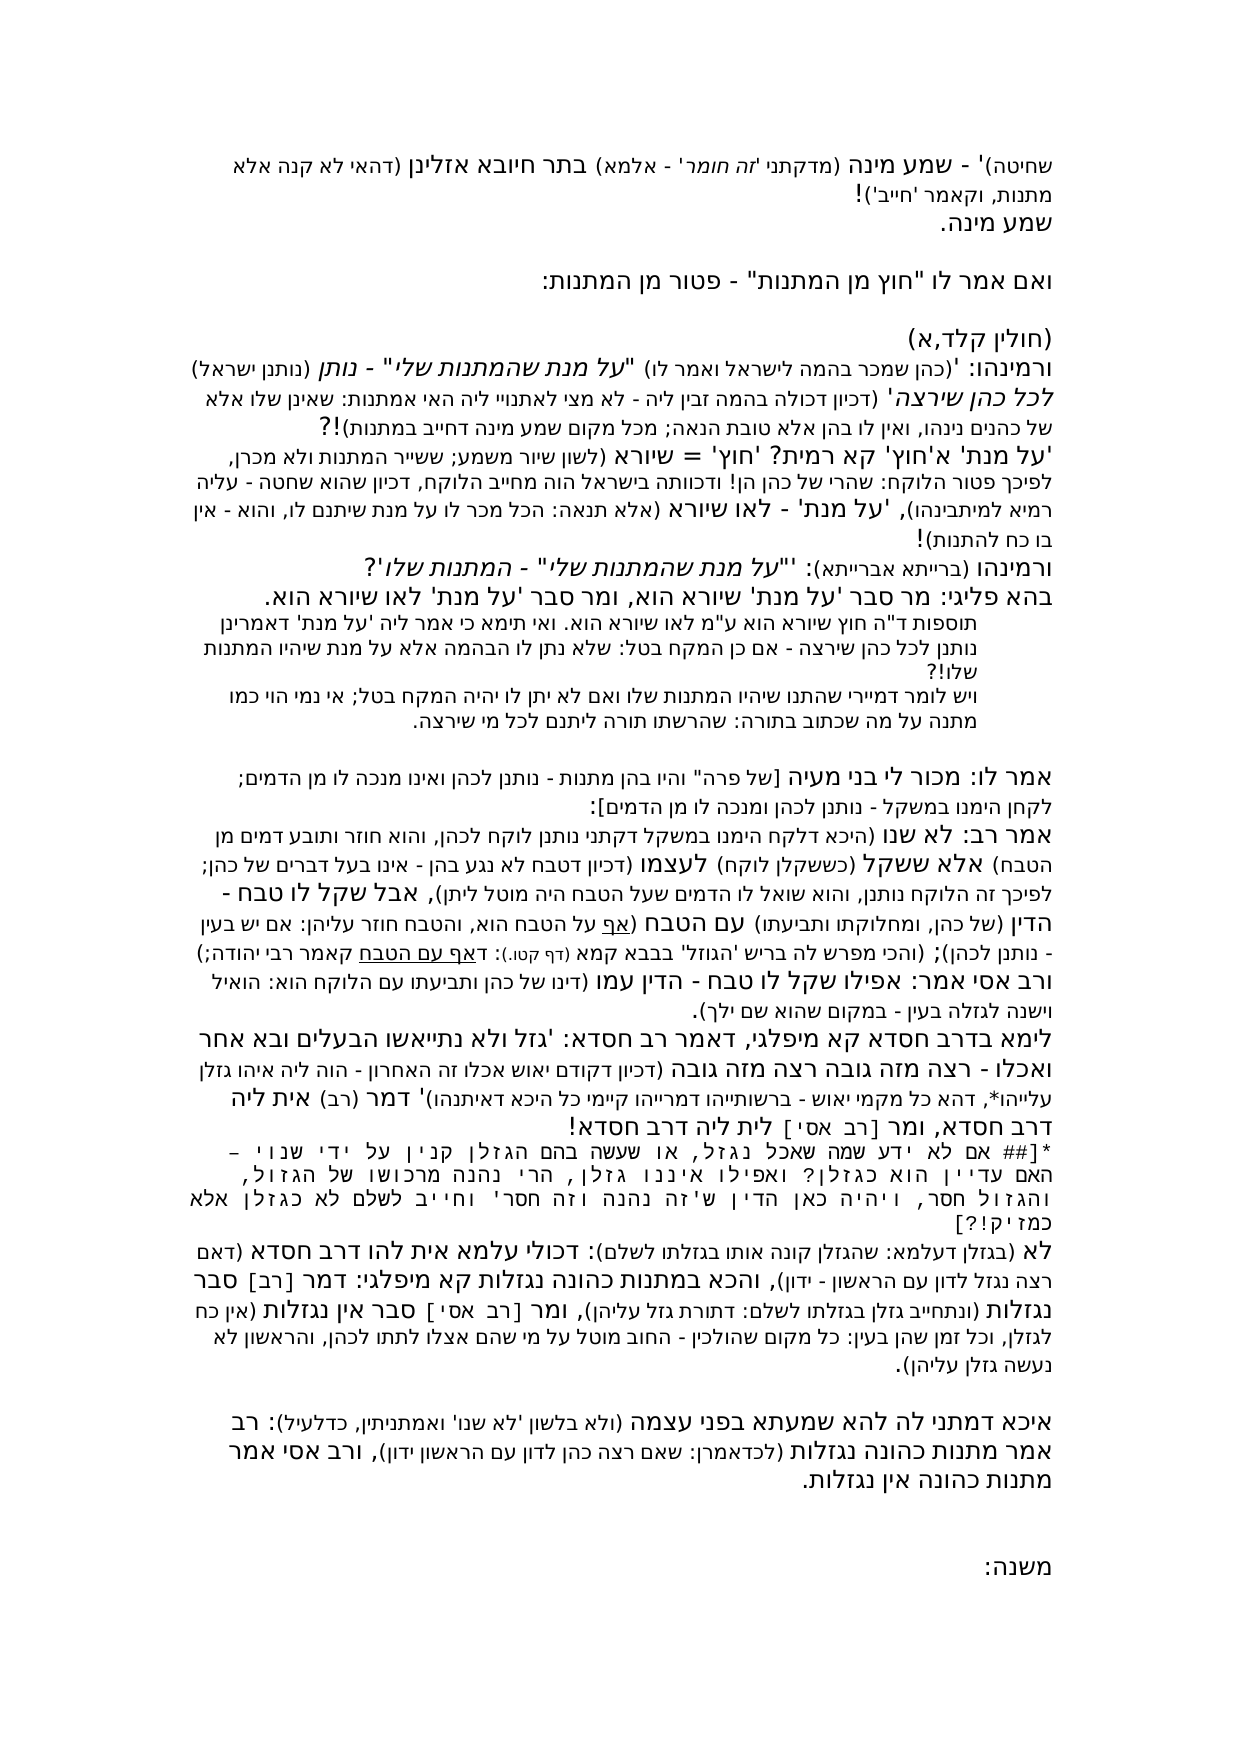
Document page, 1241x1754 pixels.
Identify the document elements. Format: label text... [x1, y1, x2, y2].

text לא (בגזלן דעלמא: שהגזלן קונה אותו בגזלתו לשלם): דכולי עלמא אית להו דרב חסדא (דאם רצה נגזל לדון עם הראשון - ידון), והכא במתנות כהונה נגזלות קא מיפלגי: דמר [רב] סבר נגזלות (ונתחייב גזלן בגזלתו לשלם: דתורת גזל עליהן), ומר [רב אסי] סבר אין נגזלות (אין כח לגזלן, וכל זמן שהן בעין: כל מקום שהולכין - החוב מוטל על מי שהם אצלו לתתו לכהן, והראשון לא נעשה גזלן עליהן). [187, 1236, 1053, 1378]
text שחיטה)' - שמע מינה (מדקתני 'זה חומר' - אלמא) בתר חיובא אזלינן (דהאי לא קנה אלא מתנות, וקאמר 'חייב')! [187, 150, 1053, 208]
text (חולין קלד,א) [187, 324, 1053, 353]
text תוספות ד"ה חוץ שיורא הוא ע"מ לאו שיורא הוא. ואי תימא כי אמר ליה 'על מנת' דאמרינן נותנן לכל כהן שירצה - אם כן המקח בטל: שלא נתן לו הבהמה אלא על מנת שיהיו המתנות שלו!? [187, 611, 978, 684]
text ורמינהו (ברייתא אברייתא): '"על מנת שהמתנות שלי" - המתנות שלו'? [187, 553, 1053, 582]
text ורמינהו: '(כהן שמכר בהמה לישראל ואמר לו) "על מנת שהמתנות שלי" - נותן (נותנן ישראל) לכל כהן שירצה' (דכיון דכולה בהמה זבין ליה - לא מצי לאתנויי ליה האי אמתנות: שאינן שלו אלא של כהנים נינהו, ואין לו בהן אלא טובת הנאה; מכל מקום שמע מינה דחייב במתנות)!? [187, 353, 1053, 441]
text *[## אם לא ידע שמה שאכל נגזל, או שעשה בהם הגזלן קנין על ידי שנוי – האם עדיין הוא כגזלן? ואפילו איננו גזלן, הרי נהנה מרכושו של הגזול, והגזול חסר, ויהיה כאן הדין ש'זה נהנה וזה חסר' וחייב לשלם לא כגזלן אלא כמזיק!?] [187, 1142, 1053, 1236]
text לימא בדרב חסדא קא מיפלגי, דאמר רב חסדא: 'גזל ולא נתייאשו הבעלים ובא אחר ואכלו - רצה מזה גובה רצה מזה גובה (דכיון דקודם יאוש אכלו זה האחרון - הוה ליה איהו גזלן עלייהו*, דהא כל מקמי יאוש - ברשותייהו דמרייהו קיימי כל היכא דאיתנהו)' דמר (רב) אית ליה דרב חסדא, ומר [רב אסי] לית ליה דרב חסדא! [187, 1024, 1053, 1142]
text משנה: [187, 1552, 1053, 1581]
text ויש לומר דמיירי שהתנו שיהיו המתנות שלו ואם לא יתן לו יהיה המקח בטל; אי נמי הוי כמו מתנה על מה שכתוב בתורה: שהרשתו תורה ליתנם לכל מי שירצה. [187, 684, 978, 733]
text שמע מינה. [187, 208, 1053, 238]
text איכא דמתני לה להא שמעתא בפני עצמה (ולא בלשון 'לא שנו' ואמתניתין, כדלעיל): רב אמר מתנות כהונה נגזלות (לכדאמרן: שאם רצה כהן לדון עם הראשון ידון), ורב אסי אמר מתנות כהונה אין נגזלות. [187, 1407, 1053, 1495]
text אמר לו: מכור לי בני מעיה [של פרה" והיו בהן מתנות - נותנן לכהן ואינו מנכה לו מן הדמים; לקחן הימנו במשקל - נותנן לכהן ומנכה לו מן הדמים]: [187, 762, 1053, 820]
text ואם אמר לו "חוץ מן המתנות" - פטור מן המתנות: [187, 266, 1053, 296]
text 'על מנת' א'חוץ' קא רמית? 'חוץ' = שיורא (לשון שיור משמע; ששייר המתנות ולא מכרן, לפיכך פטור הלוקח: שהרי של כהן הן! ודכוותה בישראל הוה מחייב הלוקח, דכיון שהוא שחטה - עליה רמיא למיתבינהו), 'על מנת' - לאו שיורא (אלא תנאה: הכל מכר לו על מנת שיתנם לו, והוא - אין בו כח להתנות)! [187, 441, 1053, 553]
text אמר רב: לא שנו (היכא דלקח הימנו במשקל דקתני נותנן לוקח לכהן, והוא חוזר ותובע דמים מן הטבח) אלא ששקל (כששקלן לוקח) לעצמו (דכיון דטבח לא נגע בהן - אינו בעל דברים של כהן; לפיכך זה הלוקח נותנן, והוא שואל לו הדמים שעל הטבח היה מוטל ליתן), אבל שקל לו טבח - הדין (של כהן, ומחלוקתו ותביעתו) עם הטבח (אף על הטבח הוא, והטבח חוזר עליהן: אם יש בעין - נותנן לכהן); (והכי מפרש לה בריש 'הגוזל' בבבא קמא (דף קטו.): דאף עם הטבח קאמר רבי יהודה;) [187, 820, 1053, 966]
text ורב אסי אמר: אפילו שקל לו טבח - הדין עמו (דינו של כהן ותביעתו עם הלוקח הוא: הואיל וישנה לגזלה בעין - במקום שהוא שם ילך). [187, 966, 1053, 1024]
text בהא פליגי: מר סבר 'על מנת' שיורא הוא, ומר סבר 'על מנת' לאו שיורא הוא. [187, 582, 1053, 611]
